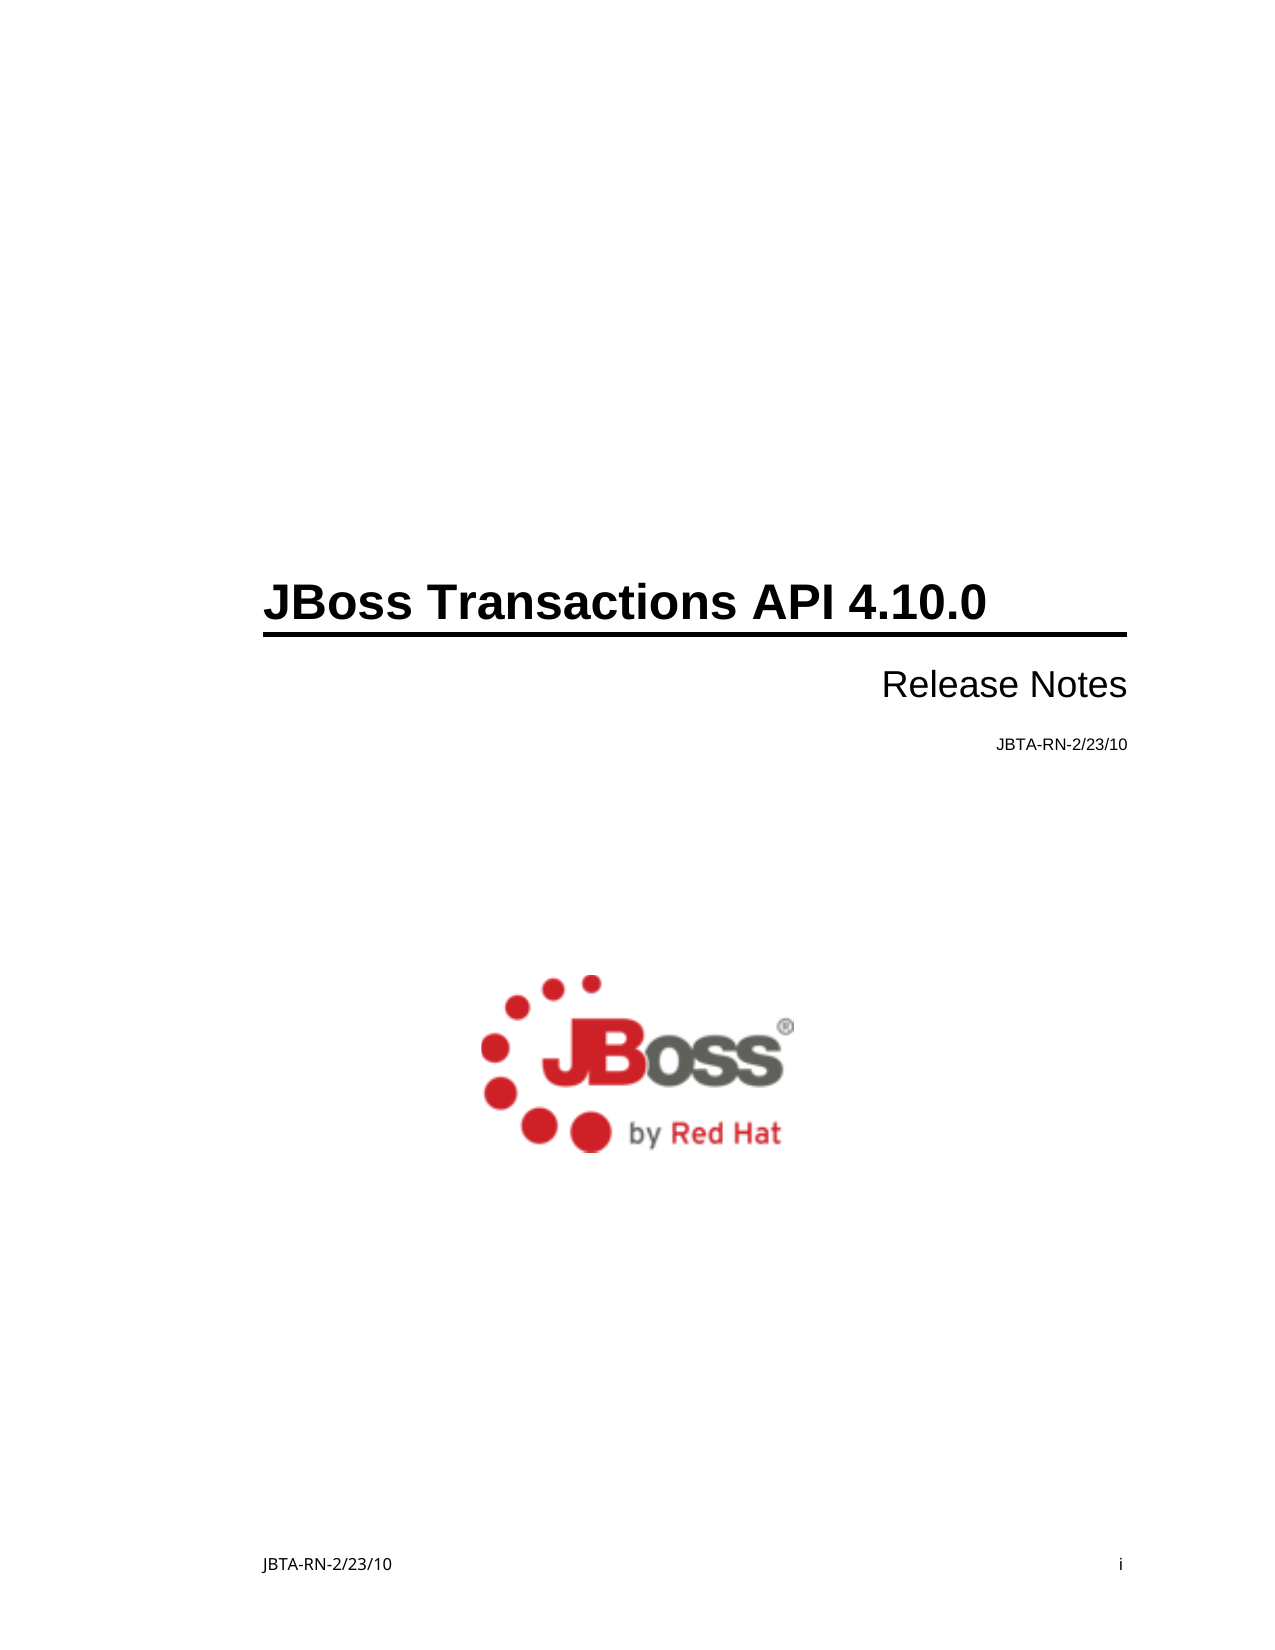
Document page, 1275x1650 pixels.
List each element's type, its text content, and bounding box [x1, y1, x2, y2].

title JBoss Transactions API 4.10.0 [263, 573, 1127, 632]
subtitle Release Notes [263, 662, 1127, 706]
text JBTA-RN-2/23/10 [263, 735, 1127, 754]
picture [481, 975, 794, 1153]
